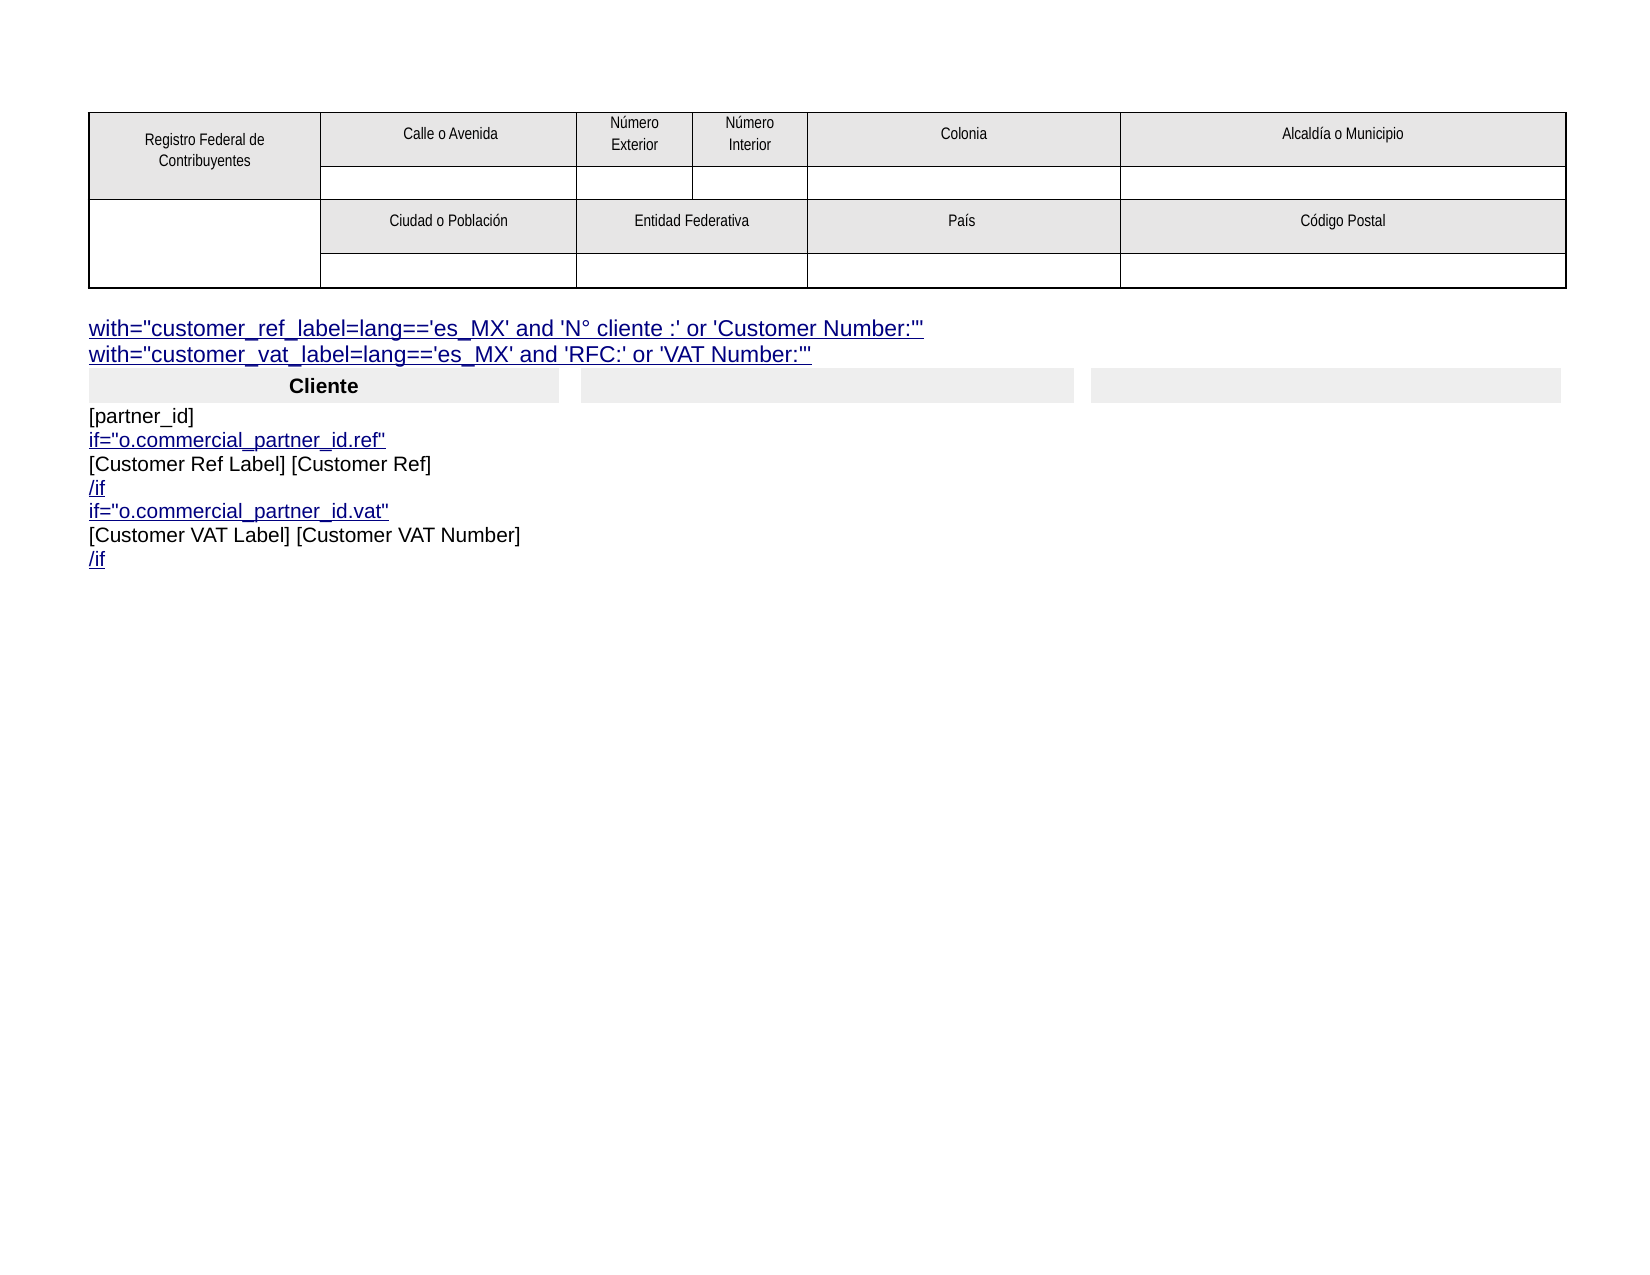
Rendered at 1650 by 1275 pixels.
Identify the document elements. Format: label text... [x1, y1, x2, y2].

table_cell [808, 254, 1120, 287]
table_cell Calle o Avenida [321, 113, 576, 166]
table_cell [90, 200, 320, 287]
table_cell País [808, 200, 1120, 253]
table_cell [1121, 254, 1565, 287]
table_header [559, 368, 581, 403]
table_header Cliente [89, 368, 559, 403]
table_cell [321, 254, 576, 287]
table_cell [1091, 404, 1561, 571]
table_cell Ciudad o Población [321, 200, 576, 253]
table_cell Alcaldía o Municipio [1121, 113, 1565, 166]
table_cell Entidad Federativa [577, 200, 807, 253]
table_cell [1567, 112, 1589, 166]
table_cell Colonia [808, 113, 1120, 166]
table_cell [1121, 167, 1565, 199]
table_cell [321, 167, 576, 199]
table_cell [581, 404, 1074, 571]
table_cell [partner_id] if="o.commercial_partner_id.ref" [Customer Ref Label] [Customer Ref] /if if="o.commercial_partner_id.vat" [Customer VAT Label] [Customer VAT Number] /if [89, 404, 559, 571]
table_header [1075, 368, 1091, 403]
table_cell [693, 167, 807, 199]
table_cell Código Postal [1121, 200, 1565, 253]
table_cell [559, 404, 581, 571]
table_cell [577, 254, 807, 287]
table_cell Número Exterior [577, 113, 692, 166]
table_cell [1567, 253, 1589, 287]
table_cell [808, 167, 1120, 199]
table_header [1091, 368, 1561, 403]
text with="customer_vat_label=lang=='es_MX' and 'RFC:' or 'VAT Number:'" [89, 341, 1561, 368]
text with="customer_ref_label=lang=='es_MX' and 'N° cliente :' or 'Customer Number:'" [89, 315, 1561, 341]
table_cell [1075, 404, 1091, 571]
table_header [581, 368, 1074, 403]
table_cell Número Interior [693, 113, 807, 166]
table_cell [1567, 166, 1589, 199]
table_cell [577, 167, 692, 199]
table_cell [1567, 199, 1589, 253]
table_cell Registro Federal de Contribuyentes [90, 113, 320, 199]
